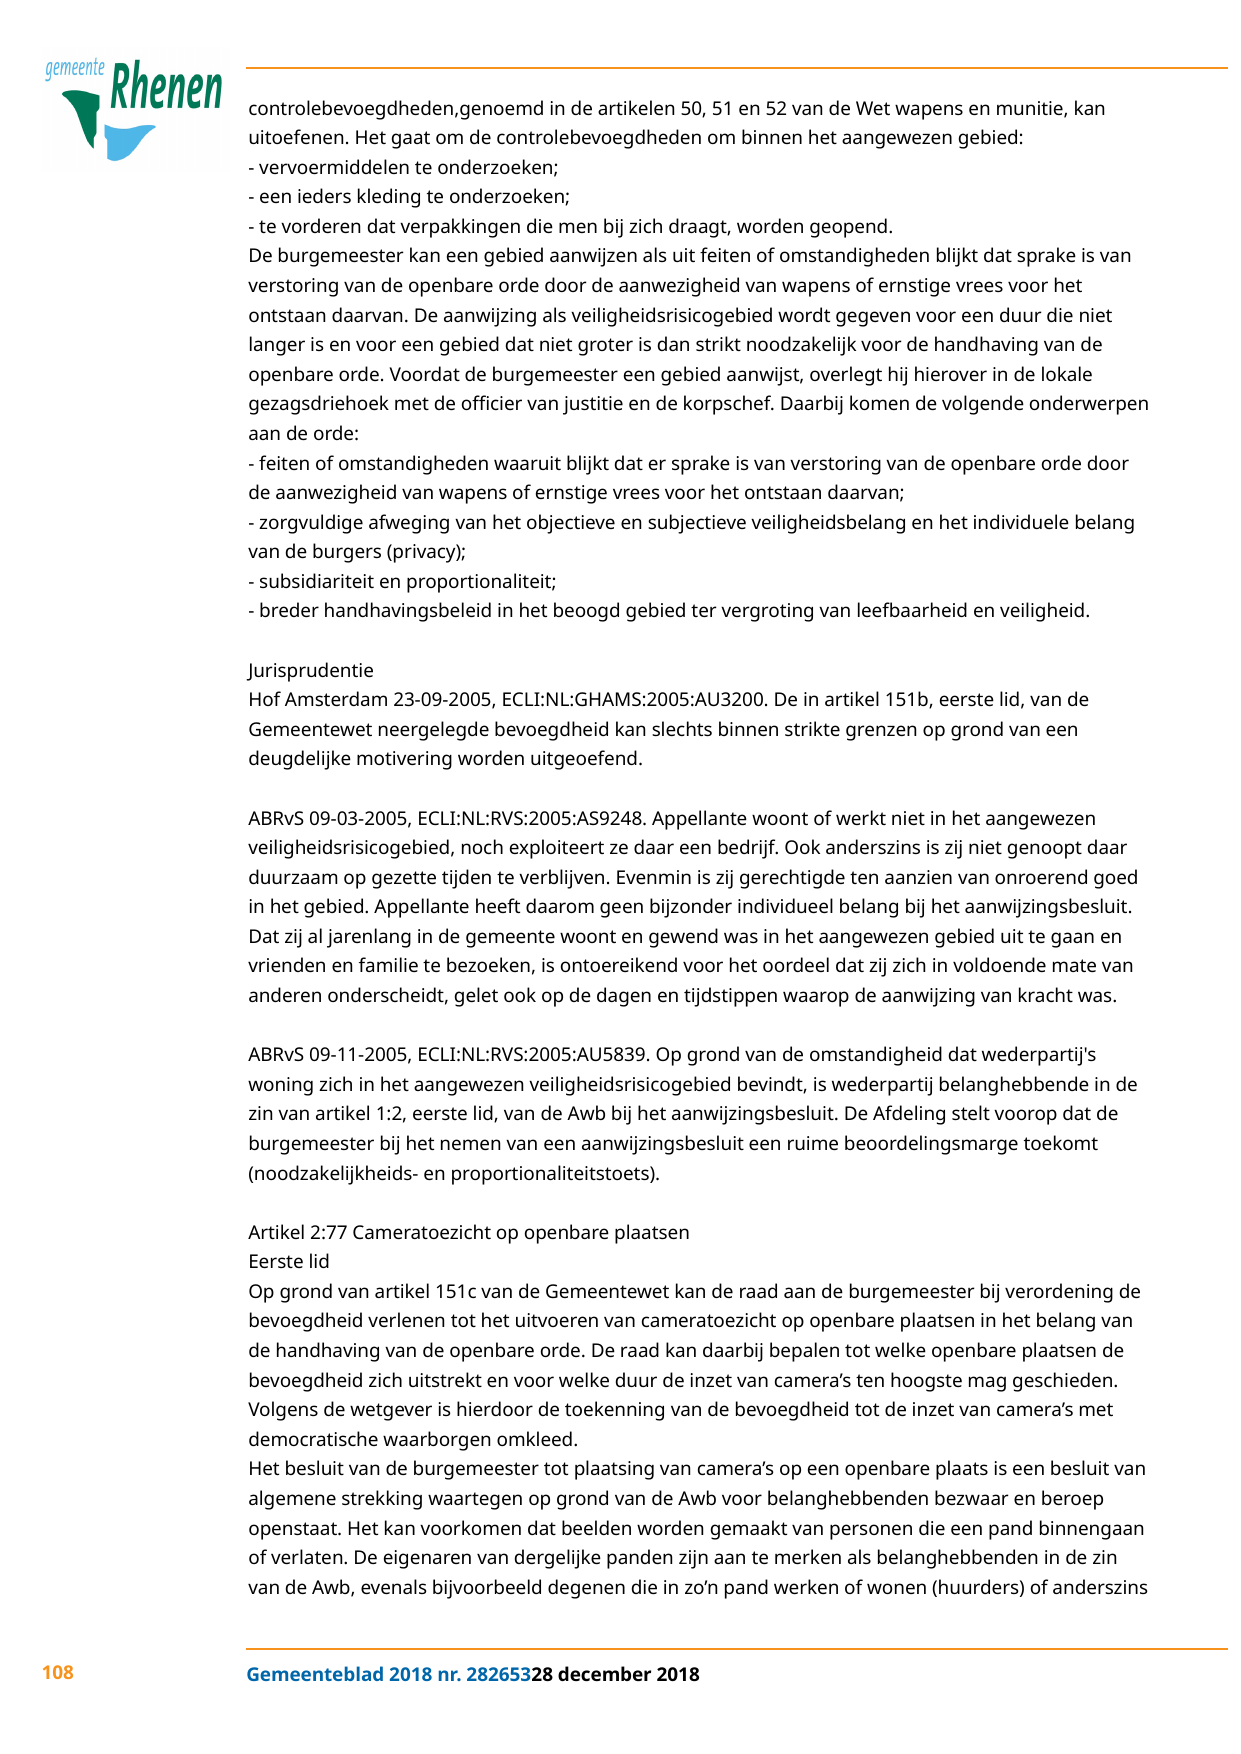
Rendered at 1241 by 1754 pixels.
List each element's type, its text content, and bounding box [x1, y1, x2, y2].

text - te vorderen dat verpakkingen die men bij zich draagt, worden geopend. [248, 213, 1152, 239]
text Artikel 2:77 Cameratoezicht op openbare plaatsen [248, 1219, 1152, 1245]
text controlebevoegdheden,genoemd in de artikelen 50, 51 en 52 van de Wet wapens en munitie, kan uitoefenen. Het gaat om de controlebevoegdheden om binnen het aangewezen gebied: [248, 95, 1152, 150]
text ABRvS 09-11-2005, ECLI:NL:RVS:2005:AU5839. Op grond van de omstandigheid dat wederpartij's woning zich in het aangewezen veiligheidsrisicogebied bevindt, is wederpartij belanghebbende in de zin van artikel 1:2, eerste lid, van de Awb bij het aanwijzingsbesluit. De Afdeling stelt voorop dat de burgemeester bij het nemen van een aanwijzingsbesluit een ruime beoordelingsmarge toekomt (noodzakelijkheids- en proportionaliteitstoets). [248, 1041, 1152, 1186]
text ABRvS 09-03-2005, ECLI:NL:RVS:2005:AS9248. Appellante woont of werkt niet in het aangewezen veiligheidsrisicogebied, noch exploiteert ze daar een bedrijf. Ook anderszins is zij niet genoopt daar duurzaam op gezette tijden te verblijven. Evenmin is zij gerechtigde ten aanzien van onroerend goed in het gebied. Appellante heeft daarom geen bijzonder individueel belang bij het aanwijzingsbesluit. Dat zij al jarenlang in de gemeente woont en gewend was in het aangewezen gebied uit te gaan en vrienden en familie te bezoeken, is ontoereikend voor het oordeel dat zij zich in voldoende mate van anderen onderscheidt, gelet ook op de dagen en tijdstippen waarop de aanwijzing van kracht was. [248, 805, 1152, 1008]
text Hof Amsterdam 23-09-2005, ECLI:NL:GHAMS:2005:AU3200. De in artikel 151b, eerste lid, van de Gemeentewet neergelegde bevoegdheid kan slechts binnen strikte grenzen op grond van een deugdelijke motivering worden uitgeoefend. [248, 686, 1152, 771]
picture [41, 47, 231, 172]
text - vervoermiddelen te onderzoeken; [248, 154, 1152, 180]
text - subsidiariteit en proportionaliteit; [248, 568, 1152, 594]
text - feiten of omstandigheden waaruit blijkt dat er sprake is van verstoring van de openbare orde door de aanwezigheid van wapens of ernstige vrees voor het ontstaan daarvan; [248, 450, 1152, 505]
text Jurisprudentie [248, 657, 1152, 683]
text Eerste lid [248, 1248, 1152, 1274]
text Op grond van artikel 151c van de Gemeentewet kan de raad aan de burgemeester bij verordening de bevoegdheid verlenen tot het uitvoeren van cameratoezicht op openbare plaatsen in het belang van de handhaving van de openbare orde. De raad kan daarbij bepalen tot welke openbare plaatsen de bevoegdheid zich uitstrekt en voor welke duur de inzet van camera’s ten hoogste mag geschieden. Volgens de wetgever is hierdoor de toekenning van de bevoegdheid tot de inzet van camera’s met democratische waarborgen omkleed. [248, 1278, 1152, 1452]
text - een ieders kleding te onderzoeken; [248, 183, 1152, 209]
text - zorgvuldige afweging van het objectieve en subjectieve veiligheidsbelang en het individuele belang van de burgers (privacy); [248, 509, 1152, 564]
text De burgemeester kan een gebied aanwijzen als uit feiten of omstandigheden blijkt dat sprake is van verstoring van de openbare orde door de aanwezigheid van wapens of ernstige vrees voor het ontstaan daarvan. De aanwijzing als veiligheidsrisicogebied wordt gegeven voor een duur die niet langer is en voor een gebied dat niet groter is dan strikt noodzakelijk voor de handhaving van de openbare orde. Voordat de burgemeester een gebied aanwijst, overlegt hij hierover in de lokale gezagsdriehoek met de officier van justitie en de korpschef. Daarbij komen de volgende onderwerpen aan de orde: [248, 243, 1152, 446]
text - breder handhavingsbeleid in het beoogd gebied ter vergroting van leefbaarheid en veiligheid. [248, 598, 1152, 623]
text Het besluit van de burgemeester tot plaatsing van camera’s op een openbare plaats is een besluit van algemene strekking waartegen op grond van de Awb voor belanghebbenden bezwaar en beroep openstaat. Het kan voorkomen dat beelden worden gemaakt van personen die een pand binnengaan of verlaten. De eigenaren van dergelijke panden zijn aan te merken als belanghebbenden in de zin van de Awb, evenals bijvoorbeeld degenen die in zo’n pand werken of wonen (huurders) of anderszins [248, 1456, 1152, 1600]
